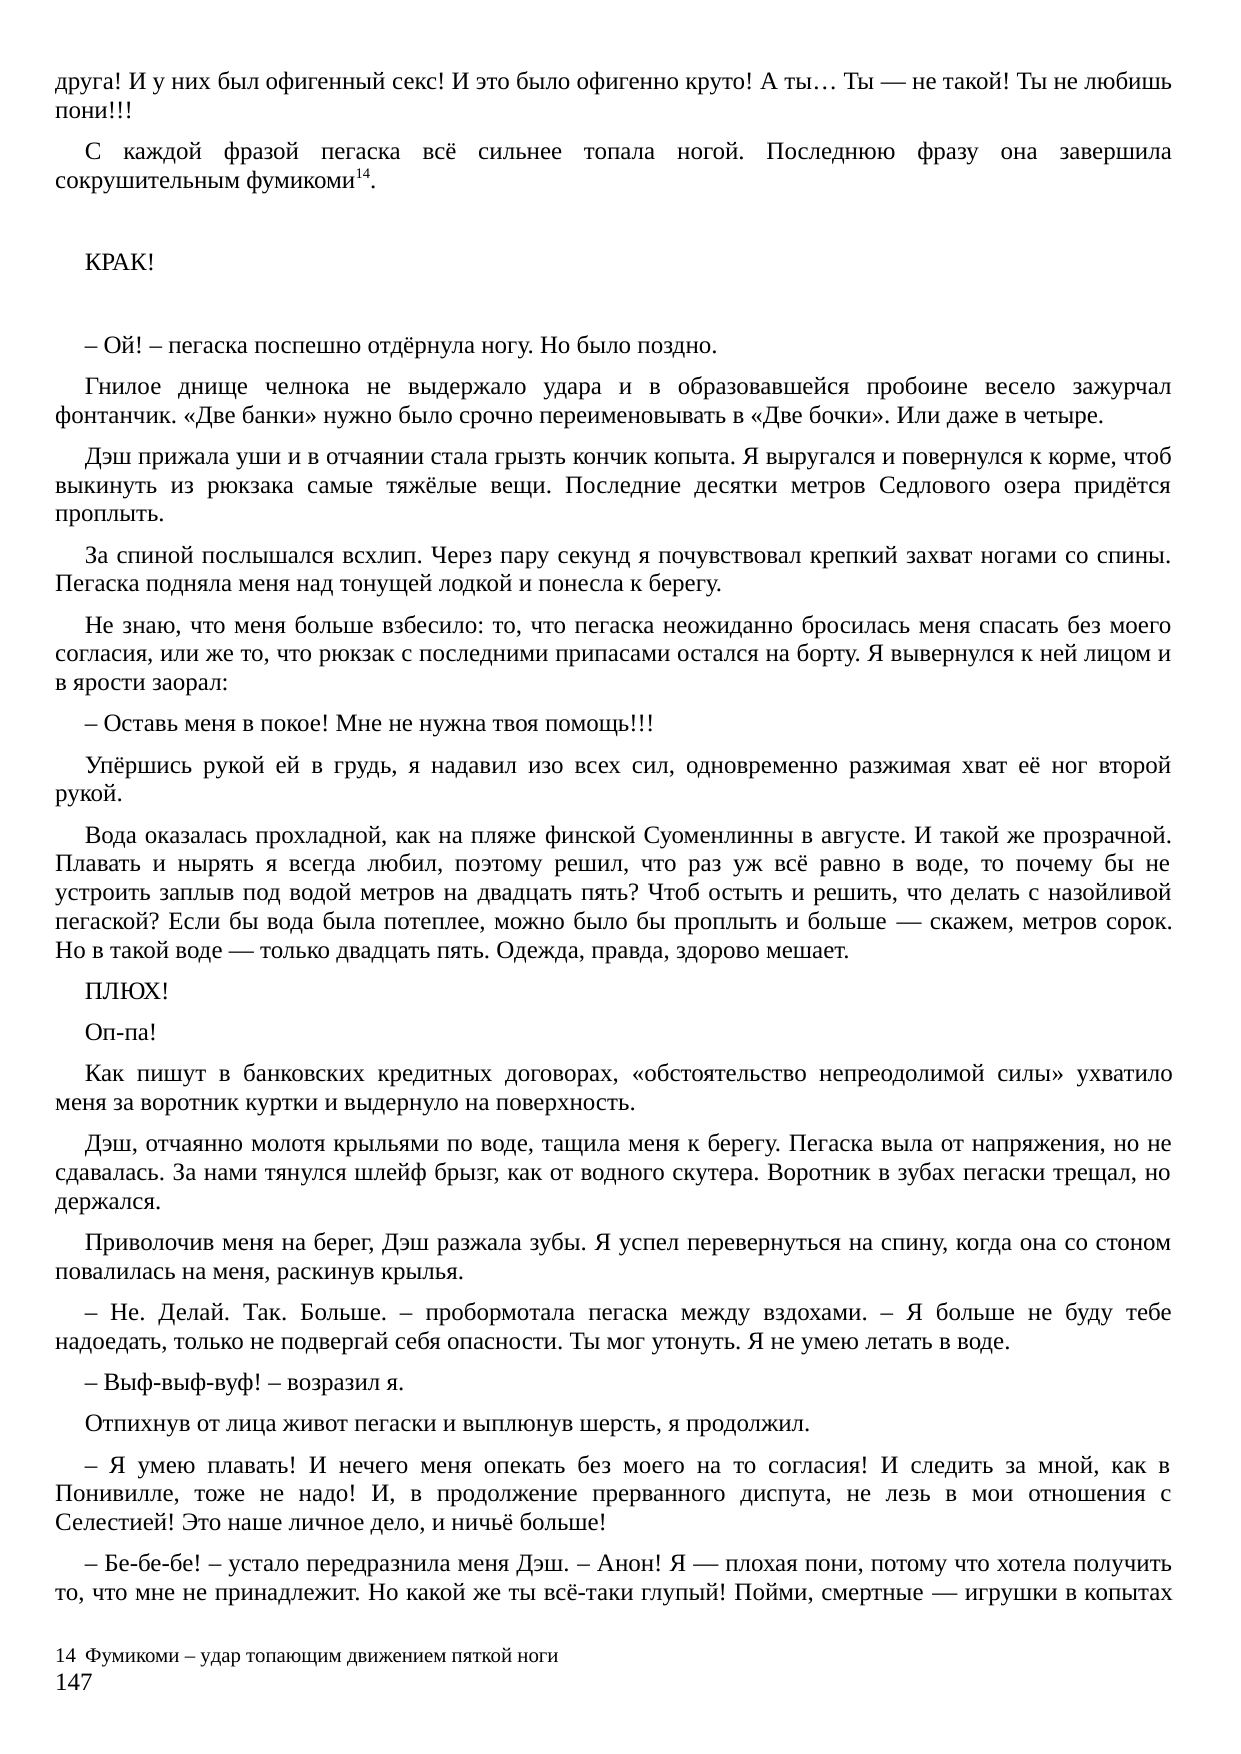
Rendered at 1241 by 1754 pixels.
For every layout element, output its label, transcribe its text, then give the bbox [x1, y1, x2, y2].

text Приволочив меня на берег, Дэш разжала зубы. Я успел перевернуться на спину, когда она со стоном повалилась на меня, раскинув крылья. [55, 1227, 1173, 1285]
text Оп-па! [55, 1017, 1173, 1046]
text Как пишут в банковских кредитных договорах, «обстоятельство непреодолимой силы» ухватило меня за воротник куртки и выдернуло на поверхность. [55, 1058, 1173, 1116]
text Дэш, отчаянно молотя крыльями по воде, тащила меня к берегу. Пегаска выла от напряжения, но не сдавалась. За нами тянулся шлейф брызг, как от водного скутера. Воротник в зубах пегаски трещал, но держался. [55, 1128, 1173, 1215]
text – Ой! – пегаска поспешно отдёрнула ногу. Но было поздно. [55, 330, 1173, 358]
text За спиной послышался всхлип. Через пару секунд я почувствовал крепкий захват ногами со спины. Пегаска подняла меня над тонущей лодкой и понесла к берегу. [55, 540, 1173, 597]
text – Я умею плавать! И нечего меня опекать без моего на то согласия! И следить за мной, как в Понивилле, тоже не надо! И, в продолжение прерванного диспута, не лезь в мои отношения с Селестией! Это наше личное дело, и ничьё больше! [55, 1450, 1173, 1536]
text – Не. Делай. Так. Больше. – пробормотала пегаска между вздохами. – Я больше не буду тебе надоедать, только не подвергай себя опасности. Ты мог утонуть. Я не умею летать в воде. [55, 1297, 1173, 1355]
text друга! И у них был офигенный секс! И это было офигенно круто! А ты… Ты — не такой! Ты не любишь пони!!! [55, 66, 1173, 123]
text ПЛЮХ! [55, 976, 1173, 1005]
text Отпихнув от лица живот пегаски и выплюнув шерсть, я продолжил. [55, 1408, 1173, 1437]
text С каждой фразой пегаска всё сильнее топала ногой. Последнюю фразу она завершила сокрушительным фумикоми. [55, 136, 1173, 193]
text Гнилое днище челнока не выдержало удара и в образовавшейся пробоине весело зажурчал фонтанчик. «Две банки» нужно было срочно переименовывать в «Две бочки». Или даже в четыре. [55, 371, 1173, 428]
text Дэш прижала уши и в отчаянии стала грызть кончик копыта. Я выругался и повернулся к корме, чтоб выкинуть из рюкзака самые тяжёлые вещи. Последние десятки метров Седлового озера придётся проплыть. [55, 441, 1173, 527]
text Фумикоми – удар топающим движением пяткой ноги [55, 1642, 1173, 1667]
text – Оставь меня в покое! Мне не нужна твоя помощь!!! [55, 708, 1173, 737]
text – Бе-бе-бе! – устало передразнила меня Дэш. – Анон! Я — плохая пони, потому что хотела получить то, что мне не принадлежит. Но какой же ты всё-таки глупый! Пойми, смертные — игрушки в копытах [55, 1548, 1173, 1606]
text – Выф-выф-вуф! – возразил я. [55, 1367, 1173, 1396]
text Вода оказалась прохладной, как на пляже финской Суоменлинны в августе. И такой же прозрачной. Плавать и нырять я всегда любил, поэтому решил, что раз уж всё равно в воде, то почему бы не устроить заплыв под водой метров на двадцать пять? Чтоб остыть и решить, что делать с назойливой пегаской? Если бы вода была потеплее, можно было бы проплыть и больше — скажем, метров сорок. Но в такой воде — только двадцать пять. Одежда, правда, здорово мешает. [55, 820, 1173, 963]
text Не знаю, что меня больше взбесило: то, что пегаска неожиданно бросилась меня спасать без моего согласия, или же то, что рюкзак с последними припасами остался на борту. Я вывернулся к ней лицом и в ярости заорал: [55, 610, 1173, 696]
text Упёршись рукой ей в грудь, я надавил изо всех сил, одновременно разжимая хват её ног второй рукой. [55, 750, 1173, 807]
text КРАК! [55, 247, 1173, 276]
